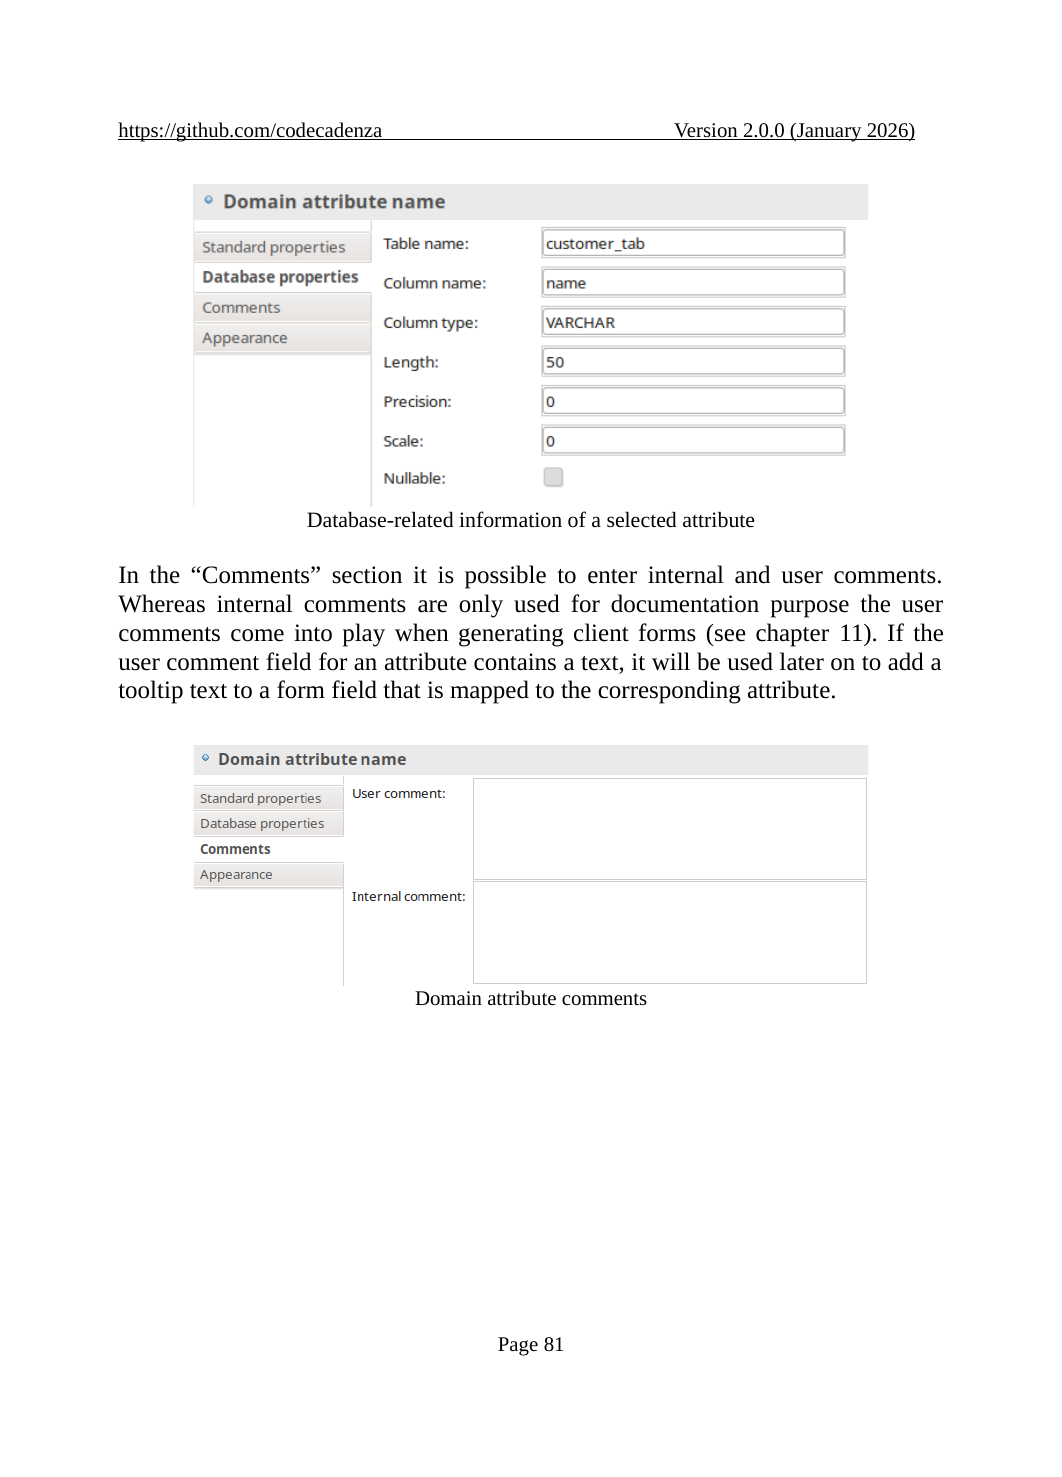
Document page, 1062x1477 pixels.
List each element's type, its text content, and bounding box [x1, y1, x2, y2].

text Database-related information of a selected attribute [193, 507, 868, 532]
picture [193, 184, 869, 507]
text In the “Comments” section it is possible to enter internal and user comments. Whereas internal comments are only used for documentation purpose the user comments come into play when generating client forms (see chapter 11). If the user comment field for an attribute contains a text, it will be used later on to add a tooltip text to a form field that is mapped to the corresponding attribute. [118, 561, 944, 704]
picture [193, 745, 869, 986]
text Domain attribute comments [193, 986, 868, 1010]
